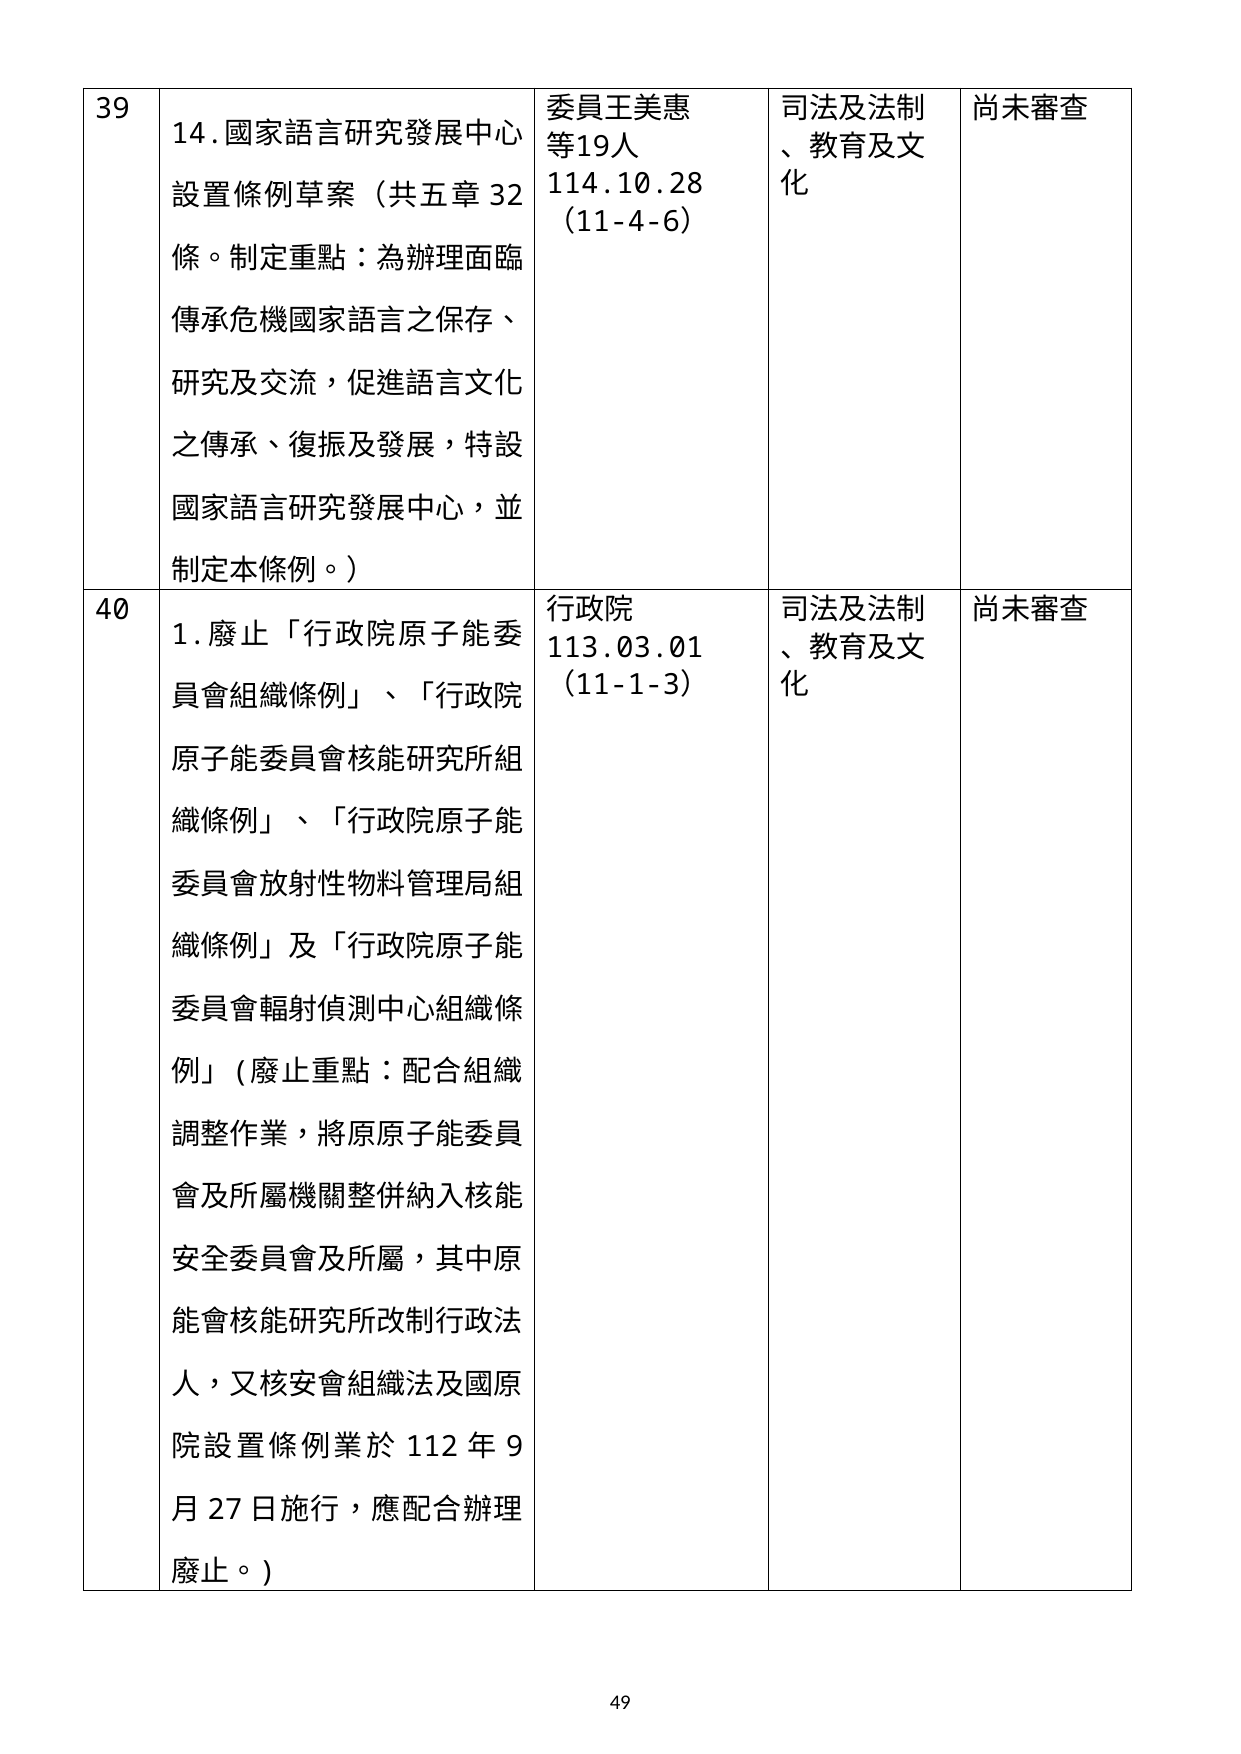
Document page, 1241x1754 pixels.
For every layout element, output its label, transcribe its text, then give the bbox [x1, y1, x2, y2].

table_cell 委員王美惠 等19人 114.10.28 （11-4-6） [535, 89, 768, 589]
table_cell 39 [84, 89, 159, 589]
table_cell 尚未審查 [961, 89, 1131, 589]
table_cell 1.廢止「行政院原子能委員會組織條例」、「行政院原子能委員會核能研究所組織條例」、「行政院原子能委員會放射性物料管理局組織條例」及「行政院原子能委員會輻射偵測中心組織條例」(廢止重點：配合組織調整作業，將原原子能委員會及所屬機關整併納入核能安全委員會及所屬，其中原能會核能研究所改制行政法人，又核安會組織法及國原院設置條例業於112年9月27日施行，應配合辦理廢止。) [160, 590, 534, 1590]
table_cell 司法及法制、教育及文化 [769, 590, 960, 1590]
table_cell 尚未審查 [961, 590, 1131, 1590]
table_cell 40 [84, 590, 159, 1590]
table_cell 14.國家語言研究發展中心設置條例草案（共五章32條。制定重點：為辦理面臨傳承危機國家語言之保存、研究及交流，促進語言文化之傳承、復振及發展，特設國家語言研究發展中心，並制定本條例。） [160, 89, 534, 589]
table_cell 司法及法制、教育及文化 [769, 89, 960, 589]
table_cell 行政院 113.03.01 （11-1-3） [535, 590, 768, 1590]
